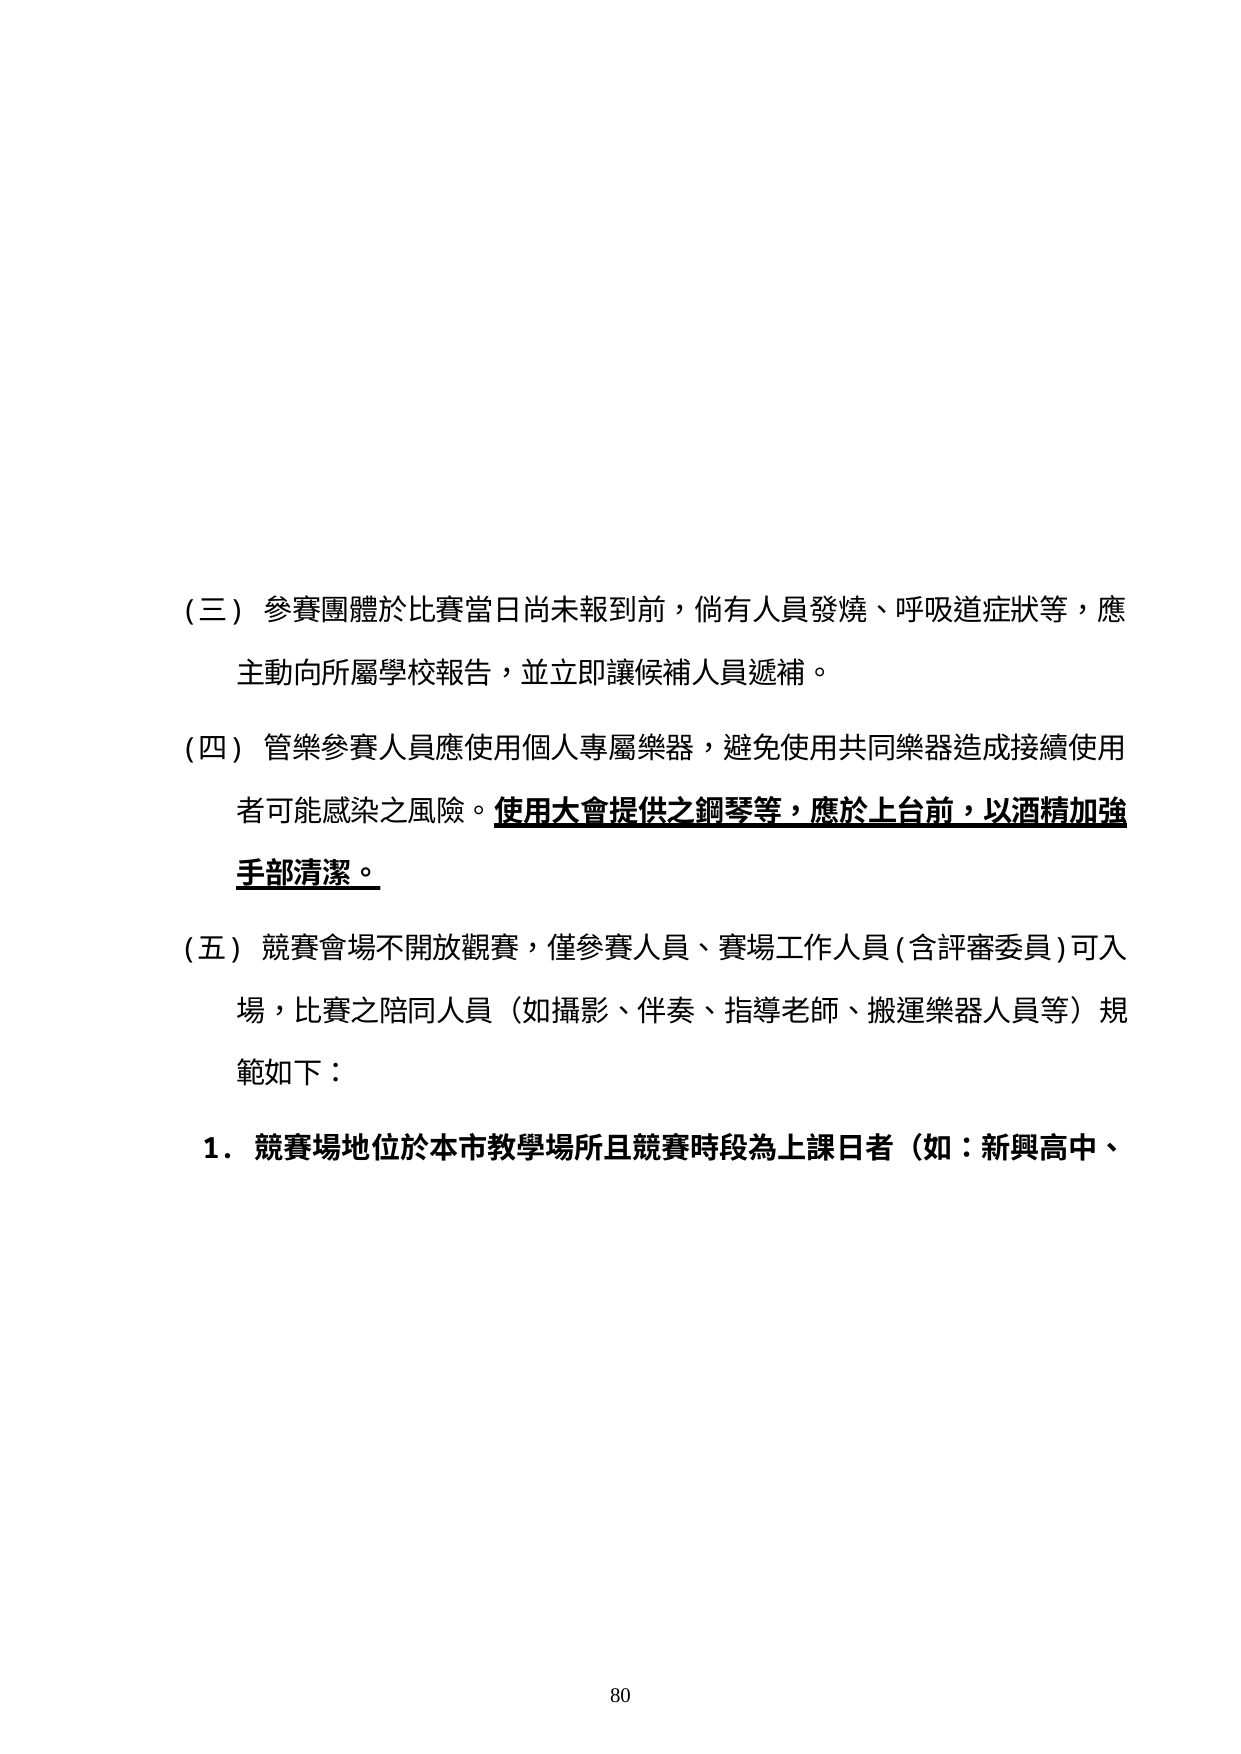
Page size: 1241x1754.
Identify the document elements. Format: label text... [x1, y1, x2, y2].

text 1. 競賽場地位於本市教學場所且競賽時段為上課日者（如：新興高中、 [202, 1104, 1128, 1167]
text (四) 管樂參賽人員應使用個人專屬樂器，避免使用共同樂器造成接續使用者可能感染之風險。使用大會提供之鋼琴等，應於上台前，以酒精加強手部清潔。 [112, 704, 1128, 892]
text (三) 參賽團體於比賽當日尚未報到前，倘有人員發燒、呼吸道症狀等，應主動向所屬學校報告，並立即讓候補人員遞補。 [112, 567, 1128, 692]
text (五) 競賽會場不開放觀賽，僅參賽人員、賽場工作人員(含評審委員)可入場，比賽之陪同人員（如攝影、伴奏、指導老師、搬運樂器人員等）規範如下： [112, 904, 1128, 1092]
